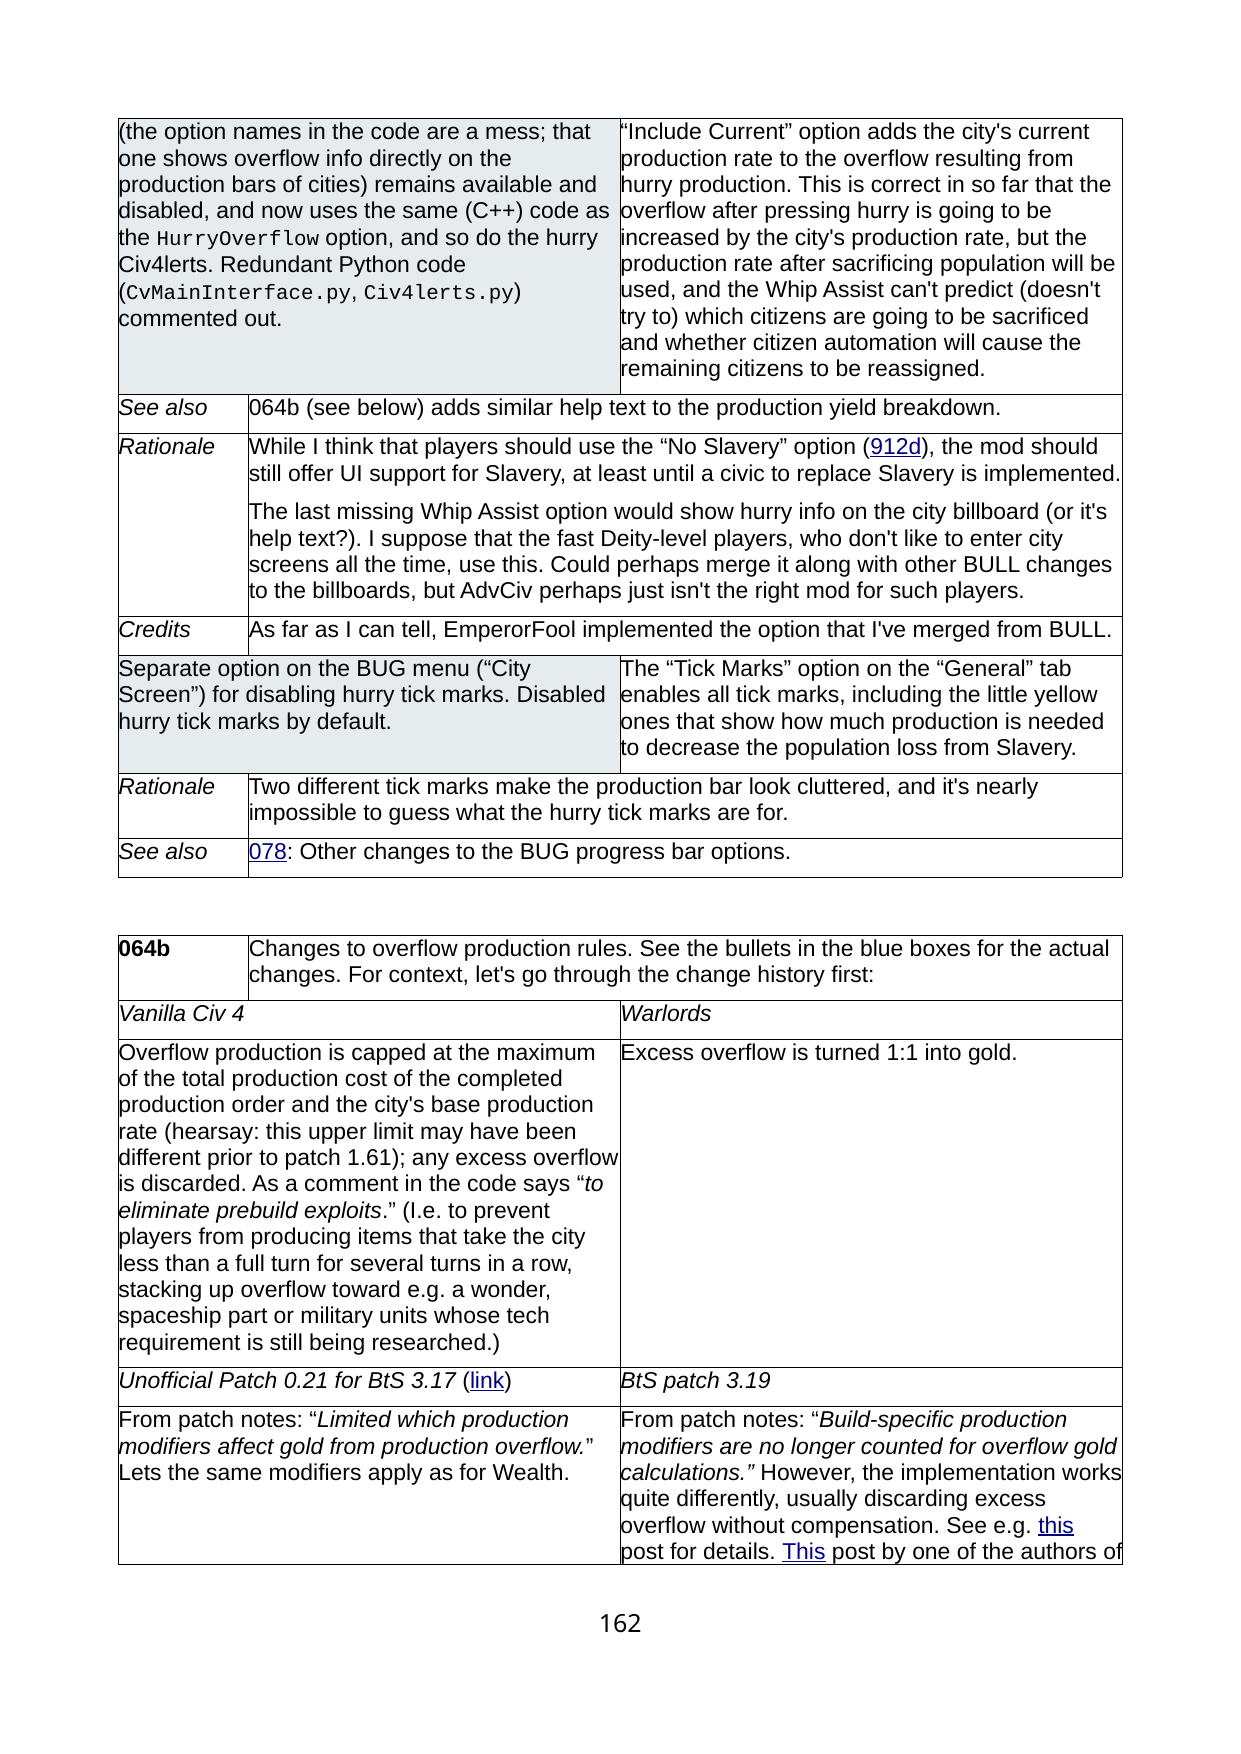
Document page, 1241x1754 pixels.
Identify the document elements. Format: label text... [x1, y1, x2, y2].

table_cell Overflow production is capped at the maximum of the total production cost of the completed production order and the city's base production rate (hearsay: this upper limit may have been different prior to patch 1.61); any excess overflow is discarded. As a comment in the code says “to eliminate prebuild exploits.” (I.e. to prevent players from producing items that take the city less than a full turn for several turns in a row, stacking up overflow toward e.g. a wonder, spaceship part or military units whose tech requirement is still being researched.) [119, 1040, 620, 1367]
table_header Changes to overflow production rules. See the bullets in the blue boxes for the actual changes. For context, let's go through the change history first: [249, 936, 1122, 1000]
table_cell Warlords [621, 1001, 1122, 1038]
table_cell 078: Other changes to the BUG progress bar options. [249, 839, 1122, 877]
table_cell The “Tick Marks” option on the “General” tab enables all tick marks, including the little yellow ones that show how much production is needed to decrease the population loss from Slavery. [621, 656, 1122, 773]
table_cell Separate option on the BUG menu (“City Screen”) for disabling hurry tick marks. Disabled hurry tick marks by default. [119, 656, 620, 773]
table_cell Rationale [119, 774, 248, 838]
table_cell See also [119, 395, 248, 433]
table_cell “Include Current” option adds the city's current production rate to the overflow resulting from hurry production. This is correct in so far that the overflow after pressing hurry is going to be increased by the city's production rate, but the production rate after sacrificing population will be used, and the Whip Assist can't predict (doesn't try to) which citizens are going to be sacrificed and whether citizen automation will cause the remaining citizens to be reassigned. [621, 119, 1122, 394]
table_cell 064b (see below) adds similar help text to the production yield breakdown. [249, 395, 1122, 433]
table_header 064b [119, 936, 248, 1000]
table_cell See also [119, 839, 248, 877]
table_cell BtS patch 3.19 [621, 1368, 1122, 1406]
table_cell Excess overflow is turned 1:1 into gold. [621, 1040, 1122, 1367]
table_cell While I think that players should use the “No Slavery” option (912d), the mod should still offer UI support for Slavery, at least until a civic to replace Slavery is implemented. The last missing Whip Assist option would show hurry info on the city billboard (or it's help text?). I suppose that the fast Deity-level players, who don't like to enter city screens all the time, use this. Could perhaps merge it along with other BULL changes to the billboards, but AdvCiv perhaps just isn't the right mod for such players. [249, 434, 1122, 616]
table_cell From patch notes: “Limited which production modifiers affect gold from production overflow.” Lets the same modifiers apply as for Wealth. [119, 1407, 620, 1564]
table_cell Two different tick marks make the production bar look cluttered, and it's nearly impossible to guess what the hurry tick marks are for. [249, 774, 1122, 838]
table_cell Vanilla Civ 4 [119, 1001, 620, 1038]
table_cell As far as I can tell, EmperorFool implemented the option that I've merged from BULL. [249, 617, 1122, 655]
table_cell Credits [119, 617, 248, 655]
table_cell (the option names in the code are a mess; that one shows overflow info directly on the production bars of cities) remains available and disabled, and now uses the same (C++) code as the HurryOverflow option, and so do the hurry Civ4lerts. Redundant Python code (CvMainInterface.py, Civ4lerts.py) commented out. [119, 119, 620, 394]
table_cell From patch notes: “Build-specific production modifiers are no longer counted for overflow gold calculations.” However, the implementation works quite differently, usually discarding excess overflow without compensation. See e.g. this post for details. This post by one of the authors of [621, 1407, 1122, 1564]
table_cell Rationale [119, 434, 248, 616]
table_cell Unofficial Patch 0.21 for BtS 3.17 (link) [119, 1368, 620, 1406]
